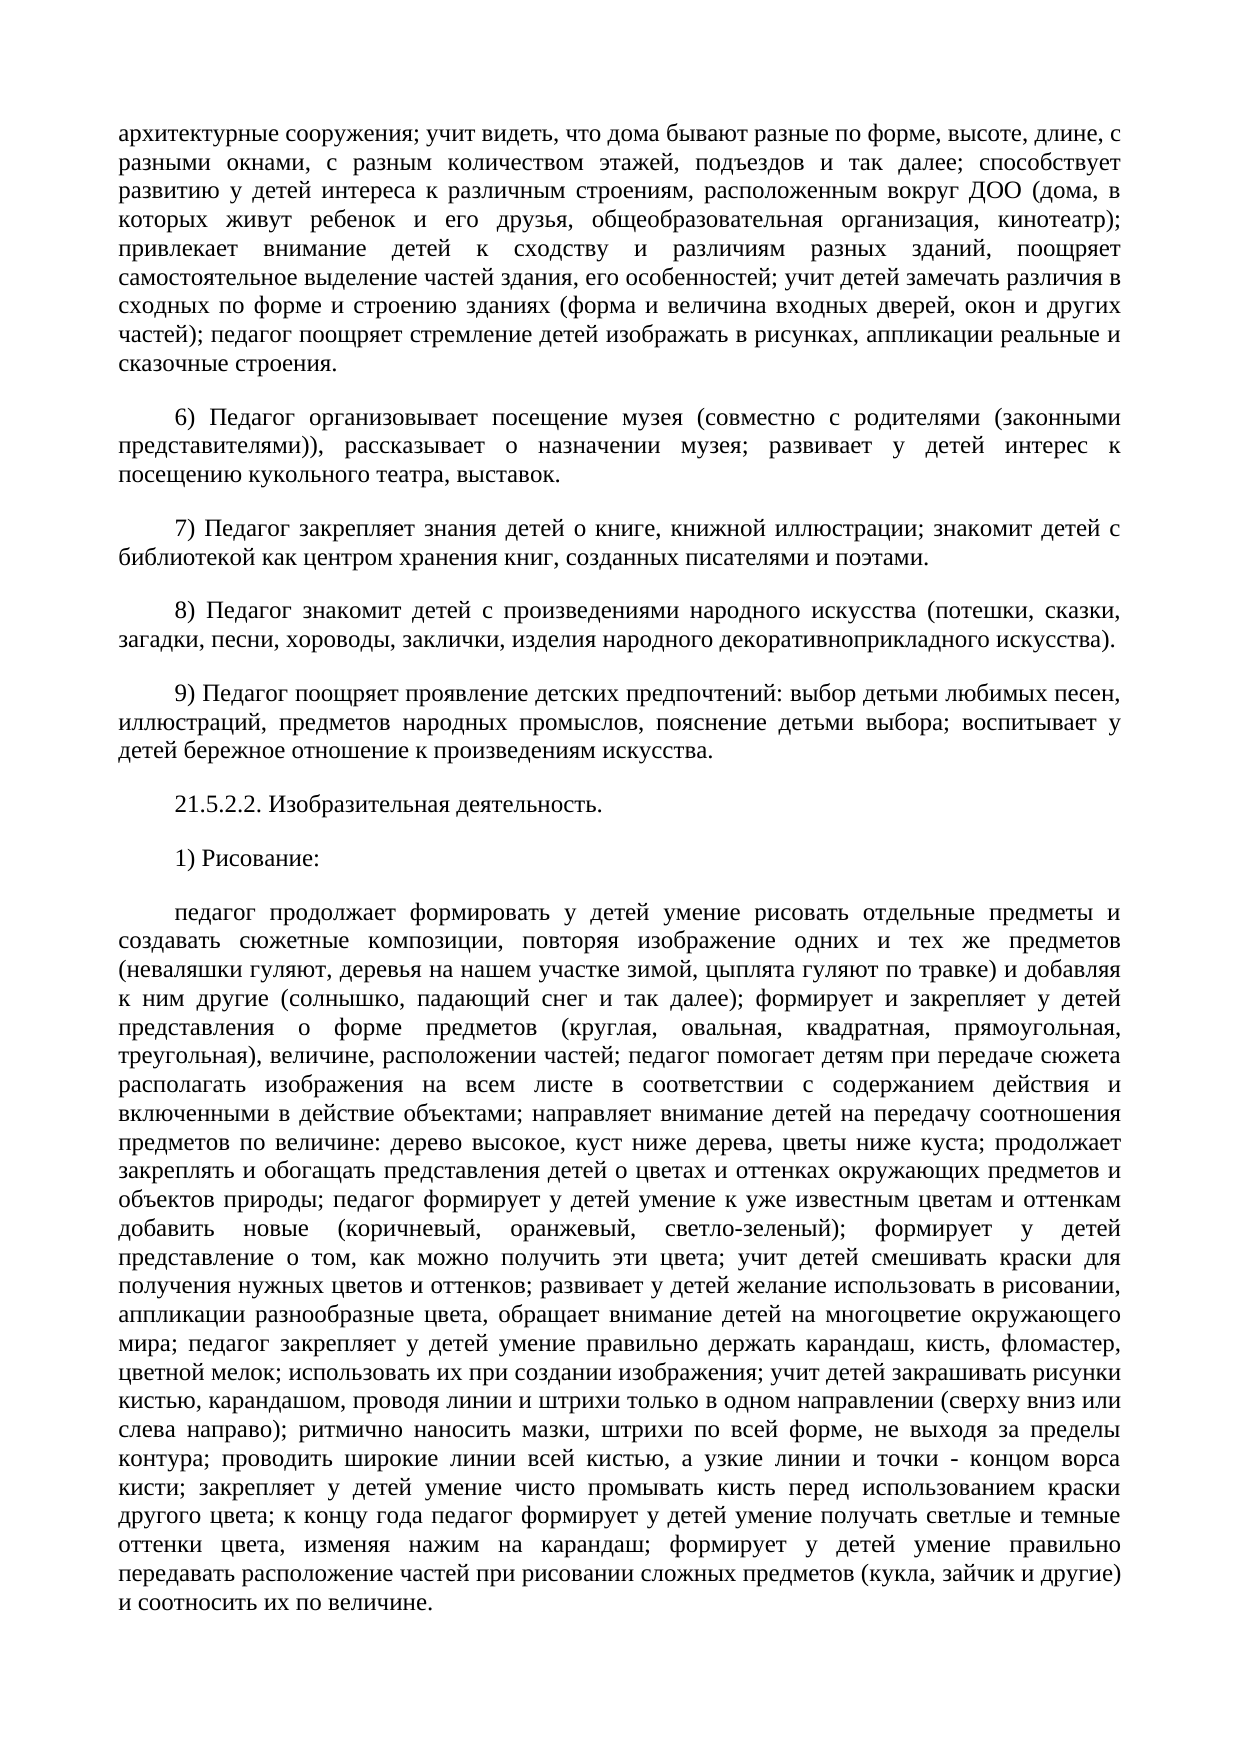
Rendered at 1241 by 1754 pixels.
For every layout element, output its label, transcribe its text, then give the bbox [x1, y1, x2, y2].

text 1) Рисование: [118, 843, 1122, 872]
text 7) Педагог закрепляет знания детей о книге, книжной иллюстрации; знакомит детей с библиотекой как центром хранения книг, созданных писателями и поэтами. [118, 513, 1122, 571]
text 8) Педагог знакомит детей с произведениями народного искусства (потешки, сказки, загадки, песни, хороводы, заклички, изделия народного декоративноприкладного искусства). [118, 596, 1122, 653]
text 9) Педагог поощряет проявление детских предпочтений: выбор детьми любимых песен, иллюстраций, предметов народных промыслов, пояснение детьми выбора; воспитывает у детей бережное отношение к произведениям искусства. [118, 678, 1122, 764]
text педагог продолжает формировать у детей умение рисовать отдельные предметы и создавать сюжетные композиции, повторяя изображение одних и тех же предметов (неваляшки гуляют, деревья на нашем участке зимой, цыплята гуляют по травке) и добавляя к ним другие (солнышко, падающий снег и так далее); формирует и закрепляет у детей представления о форме предметов (круглая, овальная, квадратная, прямоугольная, треугольная), величине, расположении частей; педагог помогает детям при передаче сюжета располагать изображения на всем листе в соответствии с содержанием действия и включенными в действие объектами; направляет внимание детей на передачу соотношения предметов по величине: дерево высокое, куст ниже дерева, цветы ниже куста; продолжает закреплять и обогащать представления детей о цветах и оттенках окружающих предметов и объектов природы; педагог формирует у детей умение к уже известным цветам и оттенкам добавить новые (коричневый, оранжевый, светло-зеленый); формирует у детей представление о том, как можно получить эти цвета; учит детей смешивать краски для получения нужных цветов и оттенков; развивает у детей желание использовать в рисовании, аппликации разнообразные цвета, обращает внимание детей на многоцветие окружающего мира; педагог закрепляет у детей умение правильно держать карандаш, кисть, фломастер, цветной мелок; использовать их при создании изображения; учит детей закрашивать рисунки кистью, карандашом, проводя линии и штрихи только в одном направлении (сверху вниз или слева направо); ритмично наносить мазки, штрихи по всей форме, не выходя за пределы контура; проводить широкие линии всей кистью, а узкие линии и точки - концом ворса кисти; закрепляет у детей умение чисто промывать кисть перед использованием краски другого цвета; к концу года педагог формирует у детей умение получать светлые и темные оттенки цвета, изменяя нажим на карандаш; формирует у детей умение правильно передавать расположение частей при рисовании сложных предметов (кукла, зайчик и другие) и соотносить их по величине. [118, 897, 1122, 1616]
text 21.5.2.2. Изобразительная деятельность. [118, 789, 1122, 818]
text 6) Педагог организовывает посещение музея (совместно с родителями (законными представителями)), рассказывает о назначении музея; развивает у детей интерес к посещению кукольного театра, выставок. [118, 402, 1122, 488]
text архитектурные сооружения; учит видеть, что дома бывают разные по форме, высоте, длине, с разными окнами, с разным количеством этажей, подъездов и так далее; способствует развитию у детей интереса к различным строениям, расположенным вокруг ДОО (дома, в которых живут ребенок и его друзья, общеобразовательная организация, кинотеатр); привлекает внимание детей к сходству и различиям разных зданий, поощряет самостоятельное выделение частей здания, его особенностей; учит детей замечать различия в сходных по форме и строению зданиях (форма и величина входных дверей, окон и других частей); педагог поощряет стремление детей изображать в рисунках, аппликации реальные и сказочные строения. [118, 118, 1122, 377]
